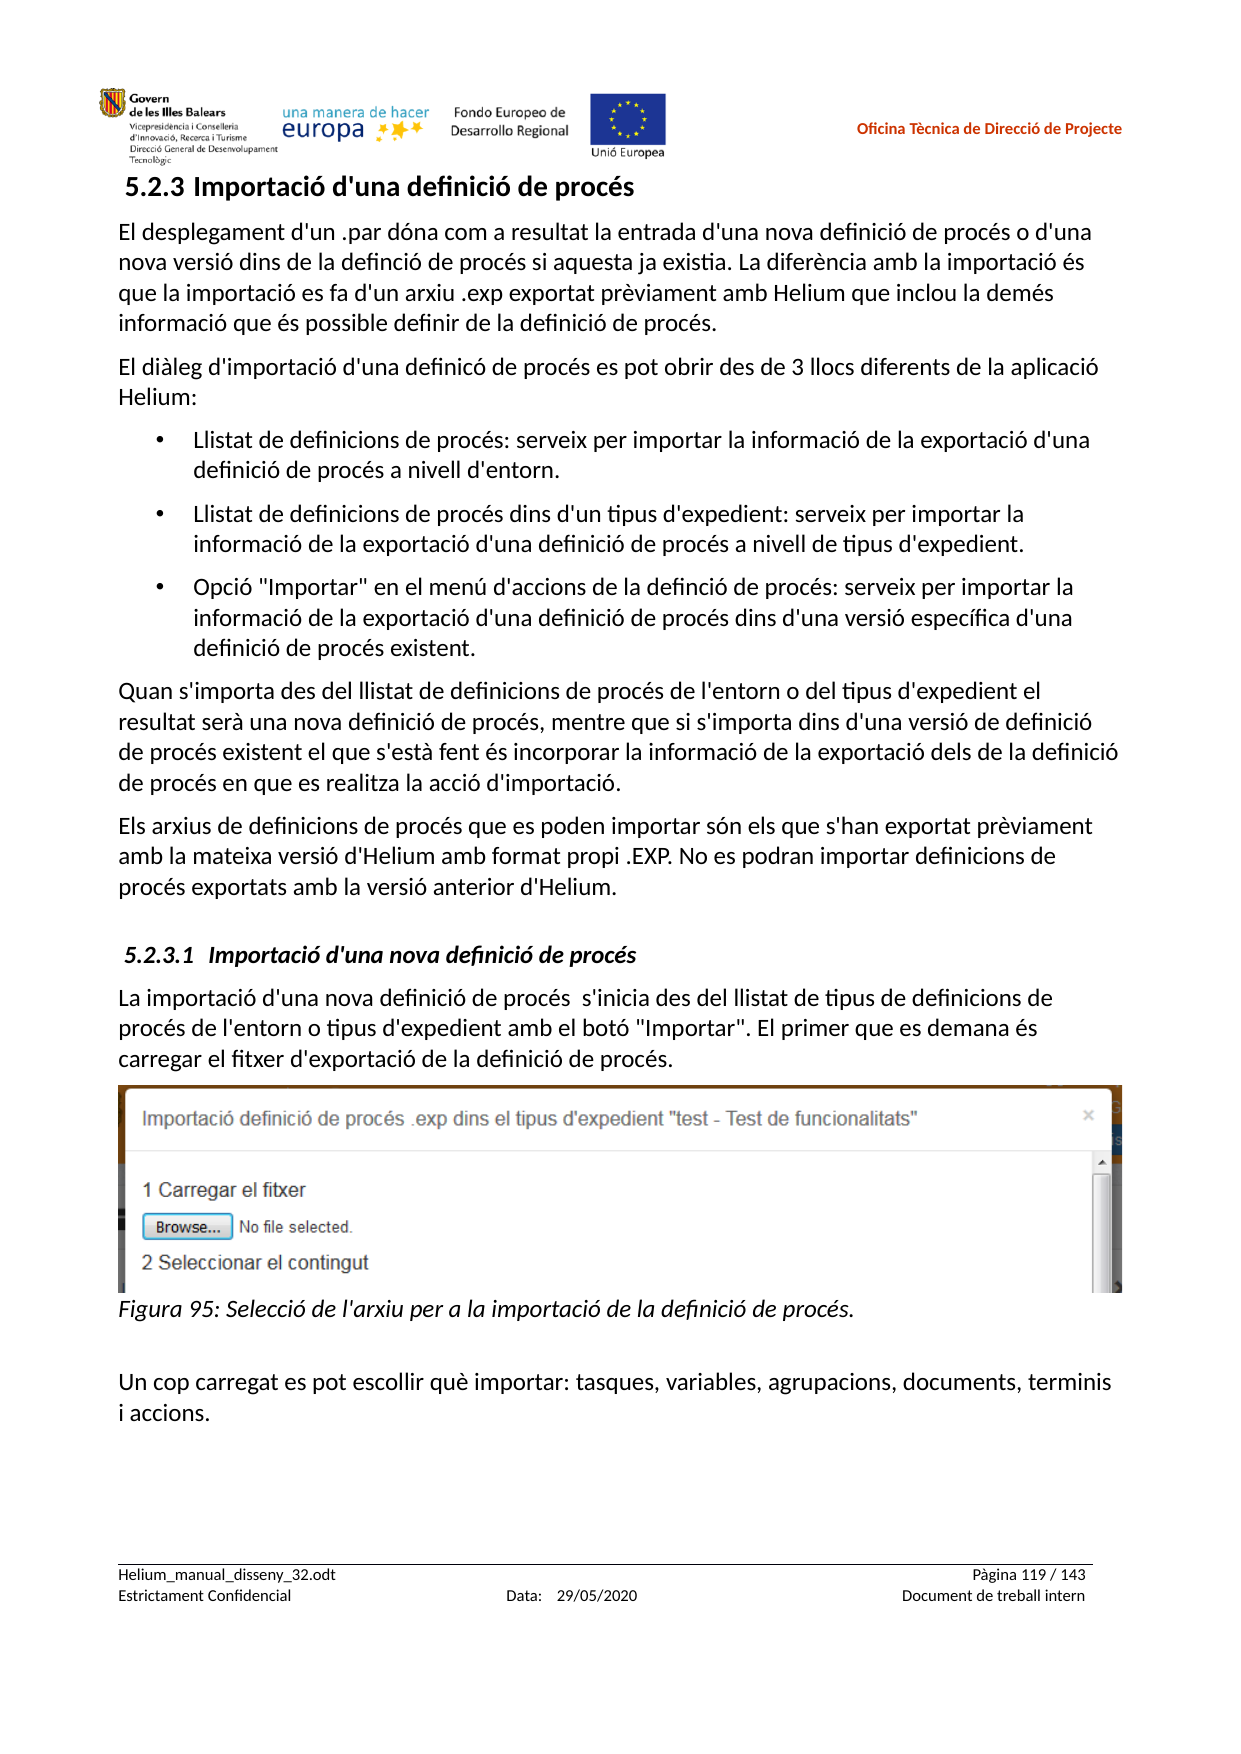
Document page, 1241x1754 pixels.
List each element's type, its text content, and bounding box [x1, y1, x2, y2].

list Llistat de definicions de procés: serveix per importar la informació de la exportació d'una definició de procés a nivell d'entorn. [156, 424, 1122, 485]
list Llistat de definicions de procés dins d'un tipus d'expedient: serveix per importar la informació de la exportació d'una definició de procés a nivell de tipus d'expedient. [156, 498, 1122, 559]
subtitle Importació d'una definició de procés [118, 168, 1122, 203]
picture [99, 87, 668, 166]
list Opció "Importar" en el menú d'accions de la definció de procés: serveix per importar la informació de la exportació d'una definició de procés dins d'una versió específica d'una definició de procés existent. [156, 571, 1122, 663]
text Figura 95: Selecció de l'arxiu per a la importació de la definició de procés. [118, 1293, 1122, 1323]
picture [118, 1085, 1123, 1293]
text Quan s'importa des del llistat de definicions de procés de l'entorn o del tipus d'expedient el resultat serà una nova definició de procés, mentre que si s'importa dins d'una versió de definició de procés existent el que s'està fent és incorporar la informació de la exportació dels de la definició de procés en que es realitza la acció d'importació. [118, 675, 1122, 797]
text El desplegament d'un .par dóna com a resultat la entrada d'una nova definició de procés o d'una nova versió dins de la definció de procés si aquesta ja existia. La diferència amb la importació és que la importació es fa d'un arxiu .exp exportat prèviament amb Helium que inclou la demés informació que és possible definir de la definició de procés. [118, 216, 1122, 338]
text El diàleg d'importació d'una definicó de procés es pot obrir des de 3 llocs diferents de la aplicació Helium: [118, 351, 1122, 412]
text Els arxius de definicions de procés que es poden importar són els que s'han exportat prèviament amb la mateixa versió d'Helium amb format propi .EXP. No es podran importar definicions de procés exportats amb la versió anterior d'Helium. [118, 810, 1122, 901]
text Un cop carregat es pot escollir què importar: tasques, variables, agrupacions, documents, terminis i accions. [118, 1366, 1122, 1427]
text La importació d'una nova definició de procés s'inicia des del llistat de tipus de definicions de procés de l'entorn o tipus d'expedient amb el botó "Importar". El primer que es demana és carregar el fitxer d'exportació de la definició de procés. [118, 982, 1122, 1073]
subtitle Importació d'una nova definició de procés [118, 939, 1122, 969]
